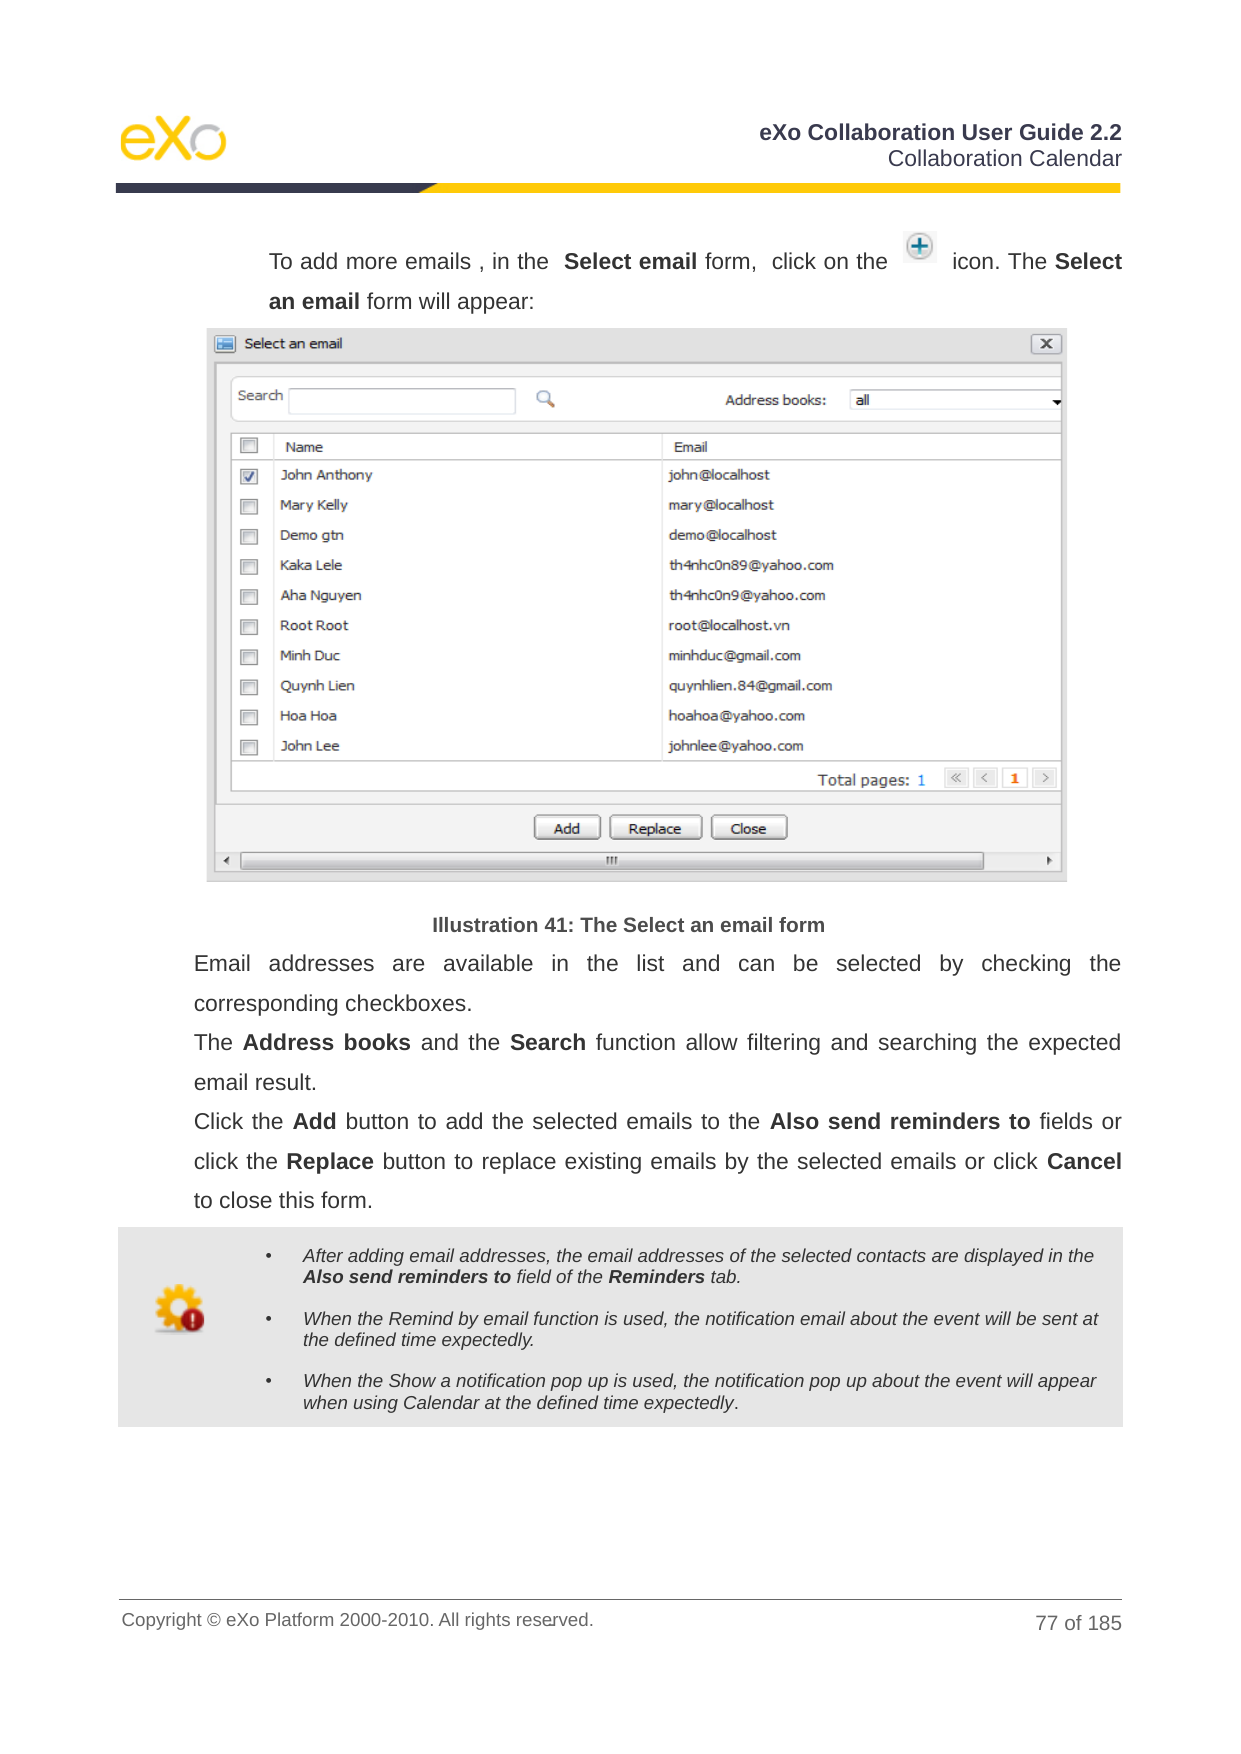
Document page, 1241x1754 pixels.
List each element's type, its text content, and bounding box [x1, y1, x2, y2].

picture [120, 115, 227, 161]
table_header After adding email addresses, the email addresses of the selected contacts are displayed in the Also send reminders to field of the Reminders tab. When the Remind by email function is used, the notification email about the event will be sent at the defined time expectedly. When the Show a notification pop up is used, the notification pop up about the event will appear when using Calendar at the defined time expectedly. [223, 1228, 1122, 1426]
list Email addresses are available in the list and can be selected by checking the corresponding checkboxes. [156, 882, 1122, 1016]
picture [154, 1284, 205, 1335]
list Illustration 41: The Select an email form [191, 882, 1067, 937]
list The Address books and the Search function allow filtering and searching the expected email result. [156, 1029, 1122, 1095]
list To add more emails , in the Select email form, click on the icon. The Select an email form will appear: [231, 223, 1122, 314]
list Click the Add button to add the selected emails to the Also send reminders to fields or click the Replace button to replace existing emails by the selected emails or click Cancel to close this form. [156, 1108, 1122, 1214]
picture [115, 183, 1121, 193]
picture [206, 328, 1068, 882]
picture [902, 231, 938, 263]
table_header [119, 1228, 222, 1426]
